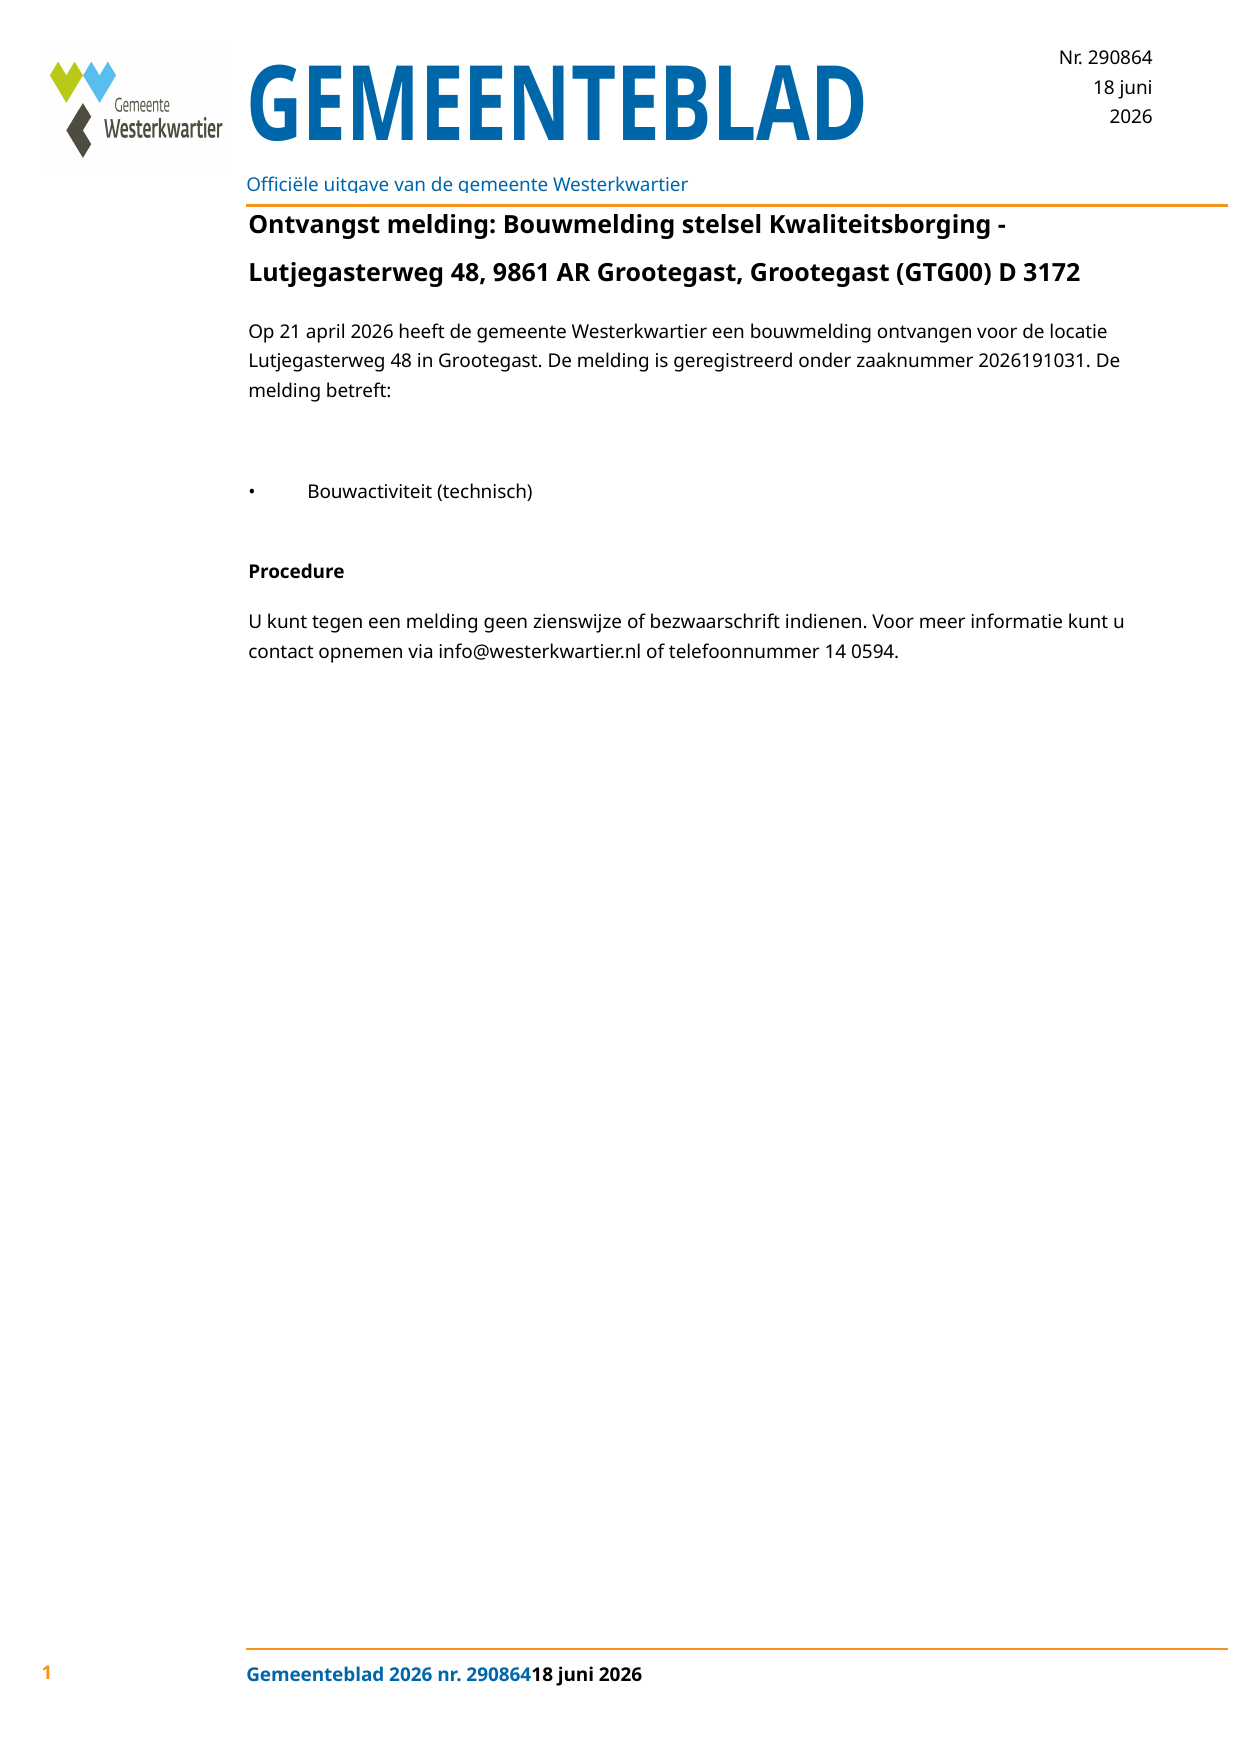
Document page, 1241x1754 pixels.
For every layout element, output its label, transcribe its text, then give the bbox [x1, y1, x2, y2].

text Ontvangst melding: Bouwmelding stelsel Kwaliteitsborging - Lutjegasterweg 48, 9861 AR Grootegast, Grootegast (GTG00) D 3172 [248, 207, 1152, 288]
text Op 21 april 2026 heeft de gemeente Westerkwartier een bouwmelding ontvangen voor de locatie Lutjegasterweg 48 in Grootegast. De melding is geregistreerd onder zaaknummer 2026191031. De melding betreft: [248, 318, 1152, 403]
text Procedure [248, 558, 1152, 584]
list Bouwactiviteit (technisch) [248, 478, 1152, 504]
text U kunt tegen een melding geen zienswijze of bezwaarschrift indienen. Voor meer informatie kunt u contact opnemen via info@westerkwartier.nl of telefoonnummer 14 0594. [248, 608, 1152, 664]
picture [41, 47, 231, 172]
